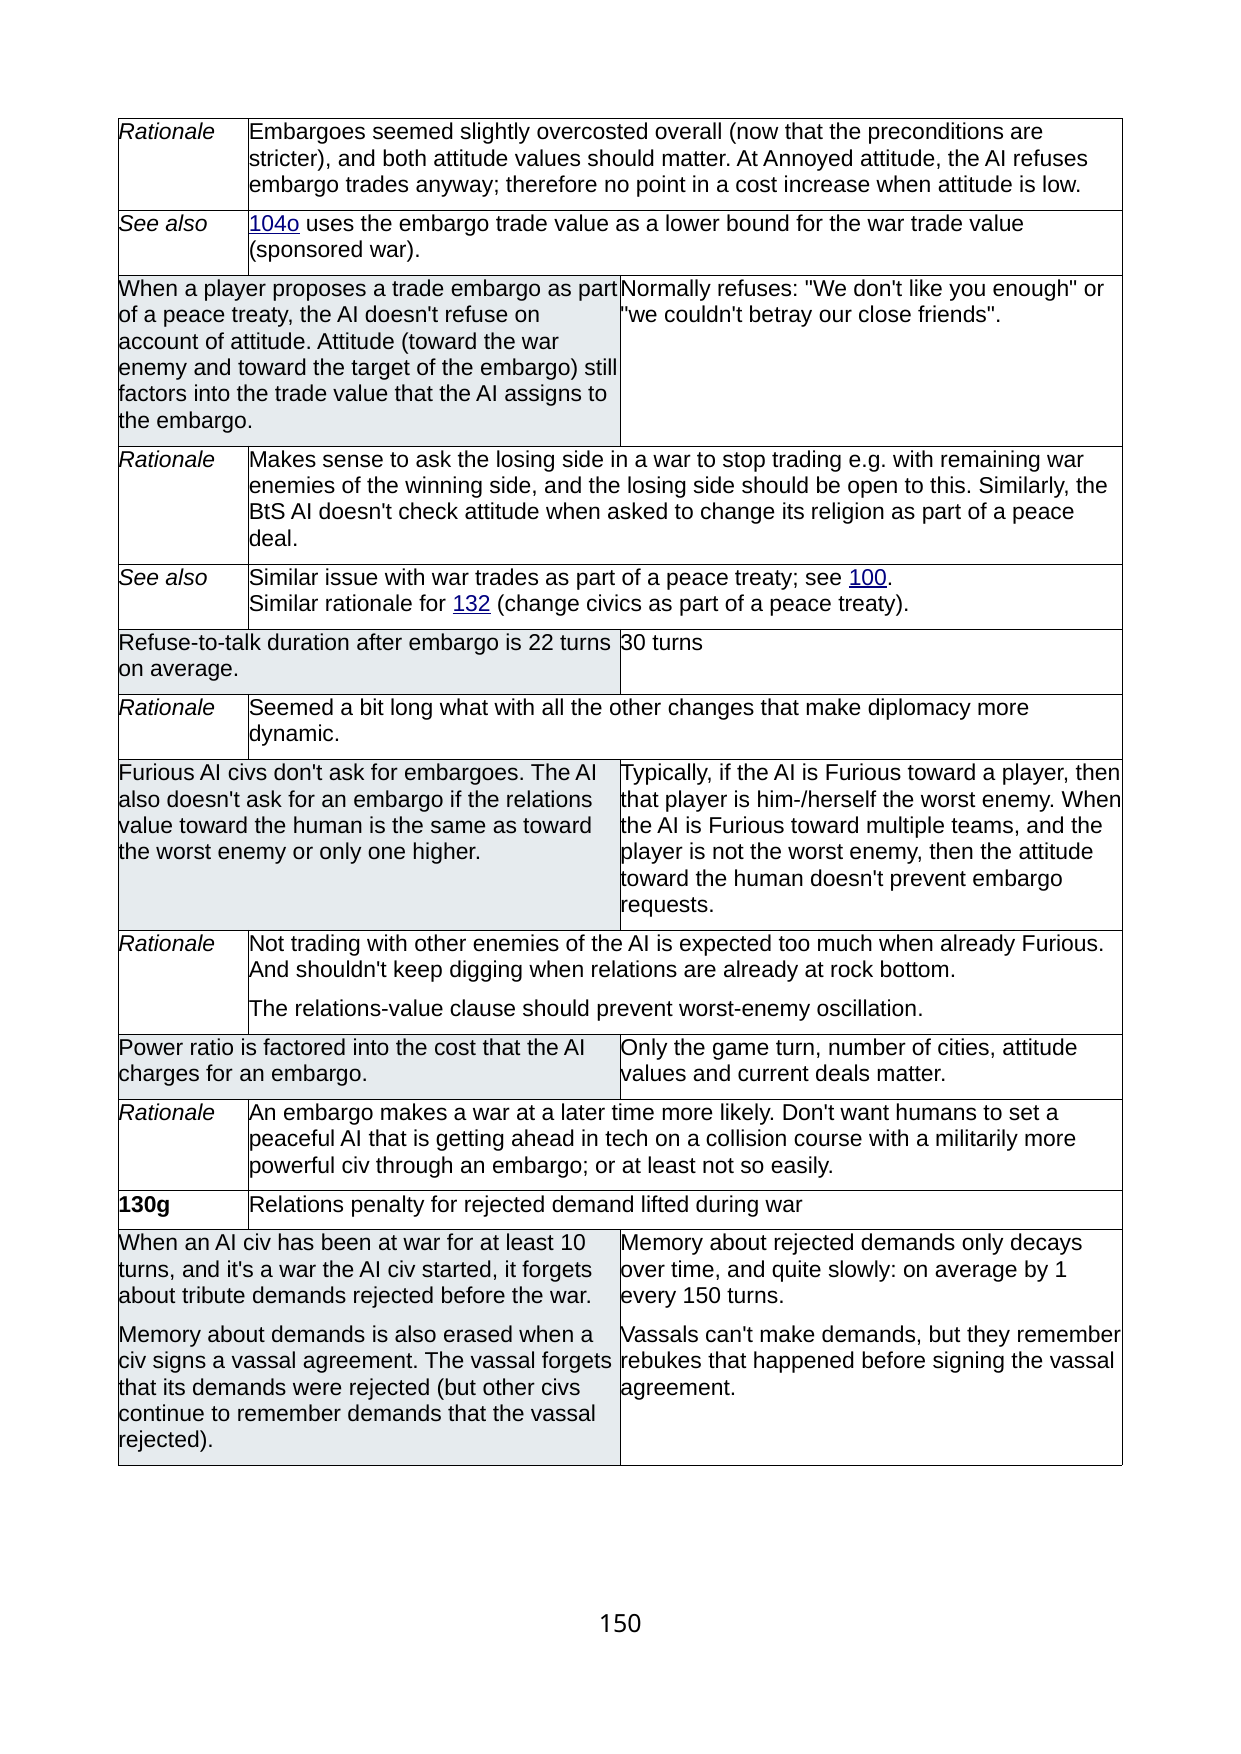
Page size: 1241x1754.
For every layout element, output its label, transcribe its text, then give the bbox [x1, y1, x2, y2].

table_cell When a player proposes a trade embargo as part of a peace treaty, the AI doesn't refuse on account of attitude. Attitude (toward the war enemy and toward the target of the embargo) still factors into the trade value that the AI assigns to the embargo. [119, 276, 620, 446]
table_cell Rationale [119, 447, 248, 563]
table_cell Rationale [119, 695, 248, 759]
table_cell Not trading with other enemies of the AI is expected too much when already Furious. And shouldn't keep digging when relations are already at rock bottom. The relations-value clause should prevent worst-enemy oscillation. [249, 931, 1122, 1034]
table_cell Furious AI civs don't ask for embargoes. The AI also doesn't ask for an embargo if the relations value toward the human is the same as toward the worst enemy or only one higher. [119, 760, 620, 930]
table_cell Typically, if the AI is Furious toward a player, then that player is him-/herself the worst enemy. When the AI is Furious toward multiple teams, and the player is not the worst enemy, then the attitude toward the human doesn't prevent embargo requests. [621, 760, 1122, 930]
table_cell See also [119, 565, 248, 629]
table_cell Only the game turn, number of cities, attitude values and current deals matter. [621, 1035, 1122, 1099]
table_cell Refuse-to-talk duration after embargo is 22 turns on average. [119, 630, 620, 694]
table_cell Embargoes seemed slightly overcosted overall (now that the preconditions are stricter), and both attitude values should matter. At Annoyed attitude, the AI refuses embargo trades anyway; therefore no point in a cost increase when attitude is low. [249, 119, 1122, 210]
table_cell Similar issue with war trades as part of a peace treaty; see 100. Similar rationale for 132 (change civics as part of a peace treaty). [249, 565, 1122, 629]
table_cell Normally refuses: "We don't like you enough" or "we couldn't betray our close friends". [621, 276, 1122, 446]
table_cell 30 turns [621, 630, 1122, 694]
table_cell Seemed a bit long what with all the other changes that make diplomacy more dynamic. [249, 695, 1122, 759]
table_cell 130g [119, 1191, 248, 1229]
table_cell Rationale [119, 931, 248, 1034]
table_cell When an AI civ has been at war for at least 10 turns, and it's a war the AI civ started, it forgets about tribute demands rejected before the war. Memory about demands is also erased when a civ signs a vassal agreement. The vassal forgets that its demands were rejected (but other civs continue to remember demands that the vassal rejected). [119, 1230, 620, 1465]
table_cell See also [119, 211, 248, 275]
table_cell Makes sense to ask the losing side in a war to stop trading e.g. with remaining war enemies of the winning side, and the losing side should be open to this. Similarly, the BtS AI doesn't check attitude when asked to change its religion as part of a peace deal. [249, 447, 1122, 563]
table_cell An embargo makes a war at a later time more likely. Don't want humans to set a peaceful AI that is getting ahead in tech on a collision course with a militarily more powerful civ through an embargo; or at least not so easily. [249, 1100, 1122, 1190]
table_cell Power ratio is factored into the cost that the AI charges for an embargo. [119, 1035, 620, 1099]
table_cell Rationale [119, 1100, 248, 1190]
table_cell Relations penalty for rejected demand lifted during war [249, 1191, 1122, 1229]
table_cell Memory about rejected demands only decays over time, and quite slowly: on average by 1 every 150 turns. Vassals can't make demands, but they remember rebukes that happened before signing the vassal agreement. [621, 1230, 1122, 1465]
table_cell 104o uses the embargo trade value as a lower bound for the war trade value (sponsored war). [249, 211, 1122, 275]
table_cell Rationale [119, 119, 248, 210]
